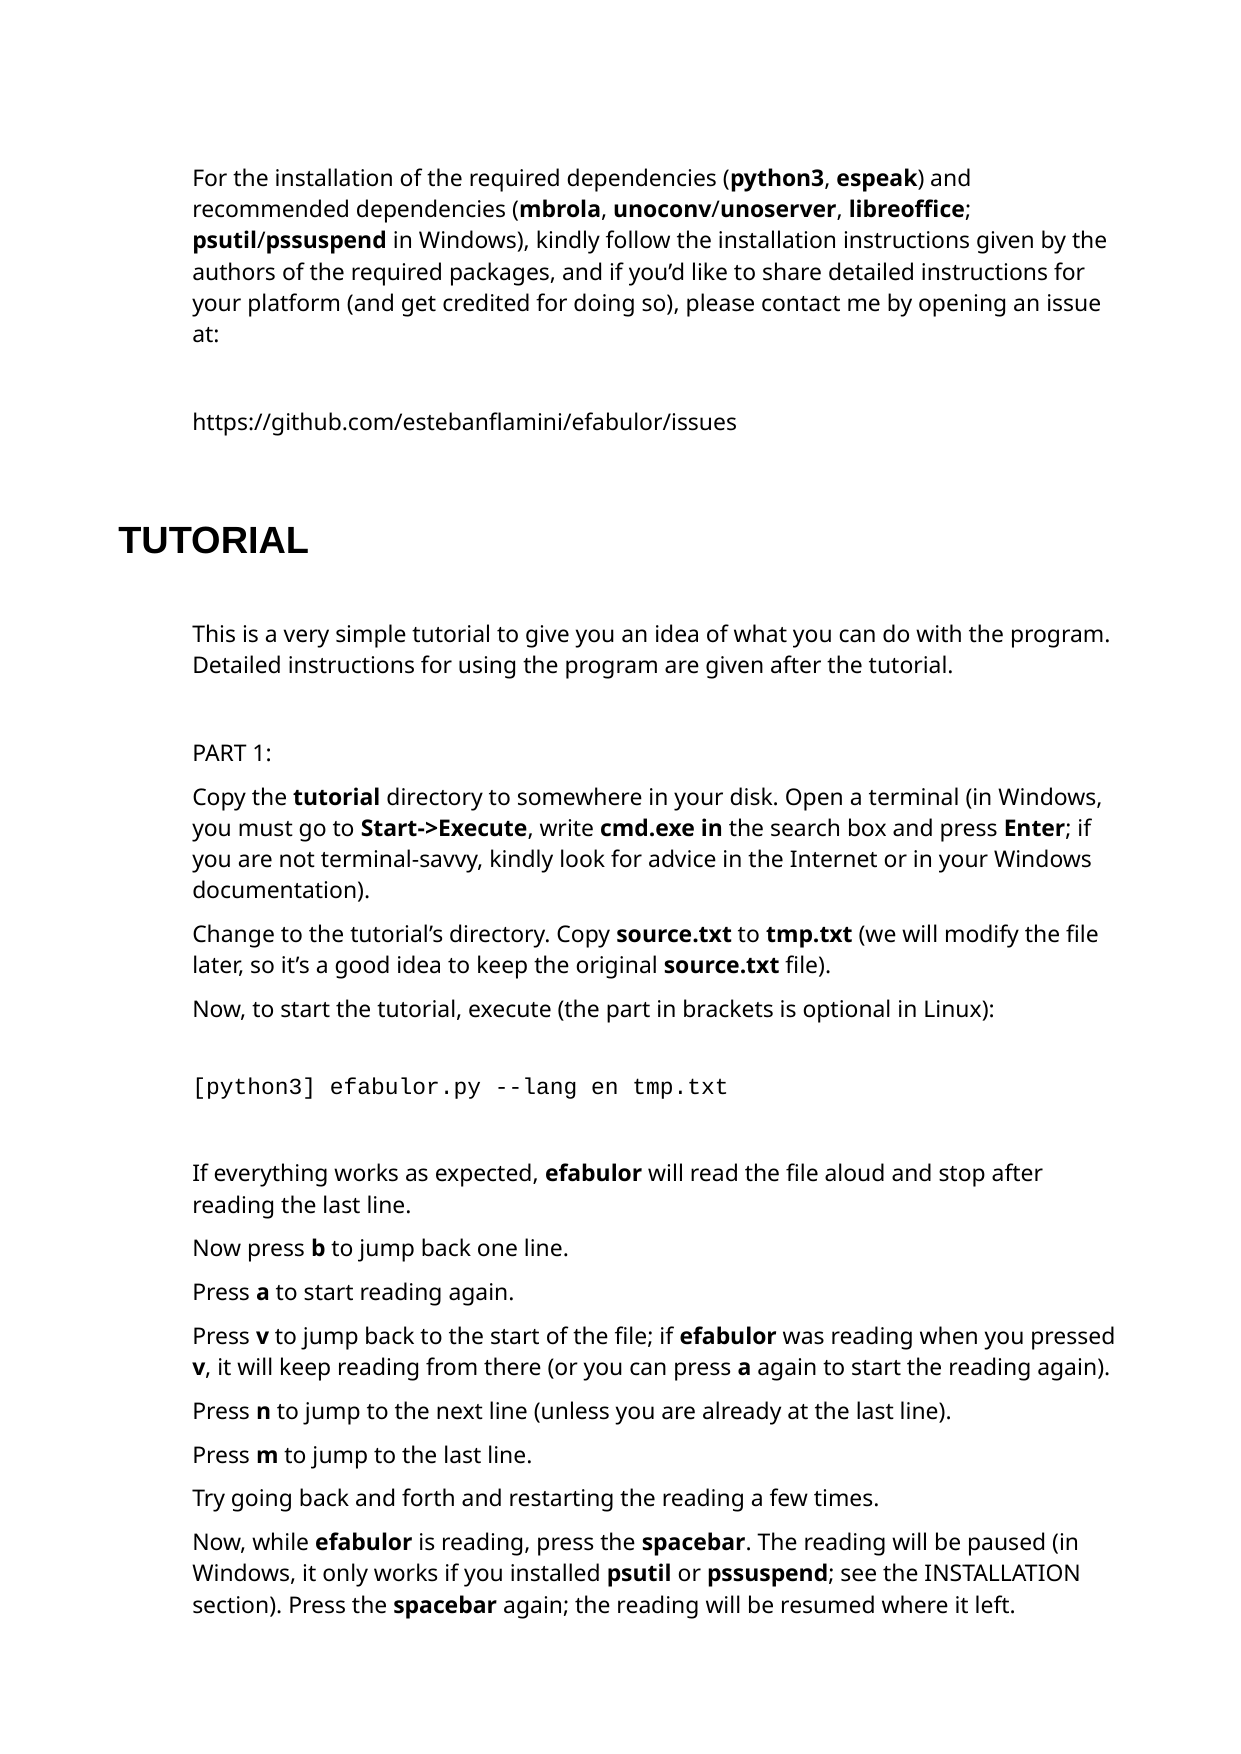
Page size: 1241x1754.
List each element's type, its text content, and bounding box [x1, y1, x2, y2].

text Press m to jump to the last line. [192, 1439, 1122, 1470]
text Change to the tutorial’s directory. Copy source.txt to tmp.txt (we will modify the file later, so it’s a good idea to keep the original source.txt file). [192, 918, 1122, 981]
text Copy the tutorial directory to somewhere in your disk. Open a terminal (in Windows, you must go to Start‑>Execute, write cmd.exe in the search box and press Enter; if you are not terminal‑savvy, kindly look for advice in the Internet or in your Windows documentation). [192, 781, 1122, 906]
text If everything works as expected, efabulor will read the file aloud and stop after reading the last line. [192, 1157, 1122, 1220]
text Press v to jump back to the start of the file; if efabulor was reading when you pressed v, it will keep reading from there (or you can press a again to start the reading again). [192, 1320, 1122, 1382]
text Now, while efabulor is reading, press the spacebar. The reading will be paused (in Windows, it only works if you installed psutil or pssuspend; see the INSTALLATION section). Press the spacebar again; the reading will be resumed where it left. [192, 1526, 1122, 1620]
text https://github.com/estebanflamini/efabulor/issues [192, 406, 1122, 437]
text PART 1: [192, 737, 1122, 768]
text Try going back and forth and restarting the reading a few times. [192, 1482, 1122, 1514]
text For the installation of the required dependencies (python3, espeak) and recommended dependencies (mbrola, unoconv/unoserver, libreoffice; psutil/pssuspend in Windows), kindly follow the installation instructions given by the authors of the required packages, and if you’d like to share detailed instructions for your platform (and get credited for doing so), please contact me by opening an issue at: [192, 162, 1122, 349]
text This is a very simple tutorial to give you an idea of what you can do with the program. Detailed instructions for using the program are given after the tutorial. [192, 618, 1122, 681]
text [python3] efabulor.py ‑‑lang en tmp.txt [192, 1075, 1122, 1101]
text Now, to start the tutorial, execute (the part in brackets is optional in Linux): [192, 993, 1122, 1024]
text Now press b to jump back one line. [192, 1232, 1122, 1264]
text Press a to start reading again. [192, 1276, 1122, 1307]
text Press n to jump to the next line (unless you are already at the last line). [192, 1395, 1122, 1426]
subtitle TUTORIAL [118, 518, 1122, 562]
